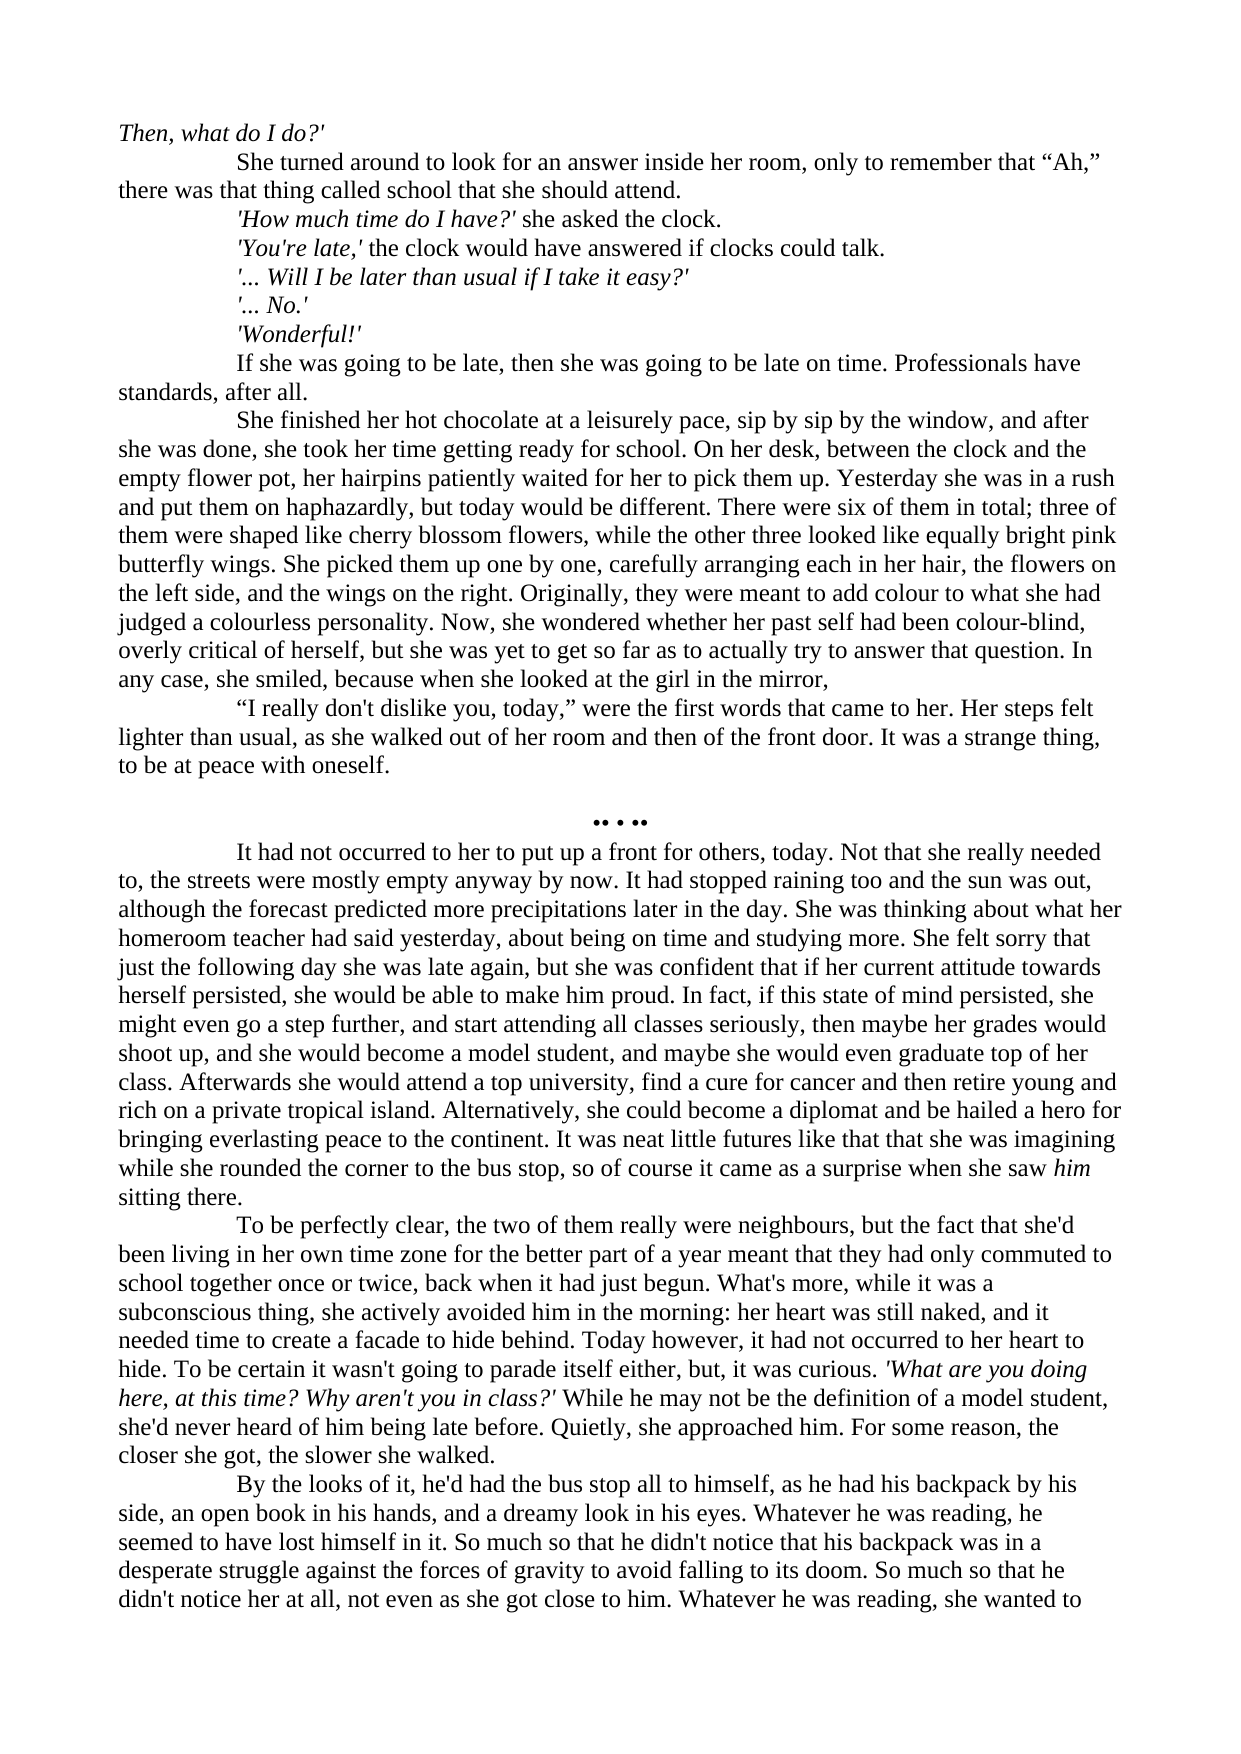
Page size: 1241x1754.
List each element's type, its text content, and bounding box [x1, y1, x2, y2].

text She turned around to look for an answer inside her room, only to remember that “Ah,” there was that thing called school that she should attend. [118, 147, 1122, 204]
text She finished her hot chocolate at a leisurely pace, sip by sip by the window, and after she was done, she took her time getting ready for school. On her desk, between the clock and the empty flower pot, her hairpins patiently waited for her to pick them up. Yesterday she was in a rush and put them on haphazardly, but today would be different. There were six of them in total; three of them were shaped like cherry blossom flowers, while the other three looked like equally bright pink butterfly wings. She picked them up one by one, carefully arranging each in her hair, the flowers on the left side, and the wings on the right. Originally, they were meant to add colour to what she had judged a colourless personality. Now, she wondered whether her past self had been colour-blind, overly critical of herself, but she was yet to get so far as to actually try to answer that question. In any case, she smiled, because when she looked at the girl in the mirror, [118, 406, 1122, 693]
text •• • •• [118, 808, 1122, 837]
text “I really don't dislike you, today,” were the first words that came to her. Her steps felt lighter than usual, as she walked out of her room and then of the front door. It was a strange thing, to be at peace with oneself. [118, 693, 1122, 779]
text '... No.' [118, 291, 1122, 319]
text To be perfectly clear, the two of them really were neighbours, but the fact that she'd been living in her own time zone for the better part of a year meant that they had only commuted to school together once or twice, back when it had just begun. What's more, while it was a subconscious thing, she actively avoided him in the morning: her heart was still naked, and it needed time to create a facade to hide behind. Today however, it had not occurred to her heart to hide. To be certain it wasn't going to parade itself either, but, it was curious. 'What are you doing here, at this time? Why aren't you in class?' While he may not be the definition of a model student, she'd never heard of him being late before. Quietly, she approached him. For some reason, the closer she got, the slower she walked. [118, 1211, 1122, 1469]
text 'Wonderful!' [118, 319, 1122, 348]
text 'How much time do I have?' she asked the clock. [118, 204, 1122, 233]
text If she was going to be late, then she was going to be late on time. Professionals have standards, after all. [118, 348, 1122, 406]
text '... Will I be later than usual if I take it easy?' [118, 262, 1122, 291]
text By the looks of it, he'd had the bus stop all to himself, as he had his backpack by his side, an open book in his hands, and a dreamy look in his eyes. Whatever he was reading, he seemed to have lost himself in it. So much so that he didn't notice that his backpack was in a desperate struggle against the forces of gravity to avoid falling to its doom. So much so that he didn't notice her at all, not even as she got close to him. Whatever he was reading, she wanted to [118, 1469, 1122, 1613]
text 'You're late,' the clock would have answered if clocks could talk. [118, 233, 1122, 262]
text Then, what do I do?' [118, 118, 1122, 147]
text It had not occurred to her to put up a front for others, today. Not that she really needed to, the streets were mostly empty anyway by now. It had stopped raining too and the sun was out, although the forecast predicted more precipitations later in the day. She was thinking about what her homeroom teacher had said yesterday, about being on time and studying more. She felt sorry that just the following day she was late again, but she was confident that if her current attitude towards herself persisted, she would be able to make him proud. In fact, if this state of mind persisted, she might even go a step further, and start attending all classes seriously, then maybe her grades would shoot up, and she would become a model student, and maybe she would even graduate top of her class. Afterwards she would attend a top university, find a cure for cancer and then retire young and rich on a private tropical island. Alternatively, she could become a diplomat and be hailed a hero for bringing everlasting peace to the continent. It was neat little futures like that that she was imagining while she rounded the corner to the bus stop, so of course it came as a surprise when she saw him sitting there. [118, 837, 1122, 1211]
